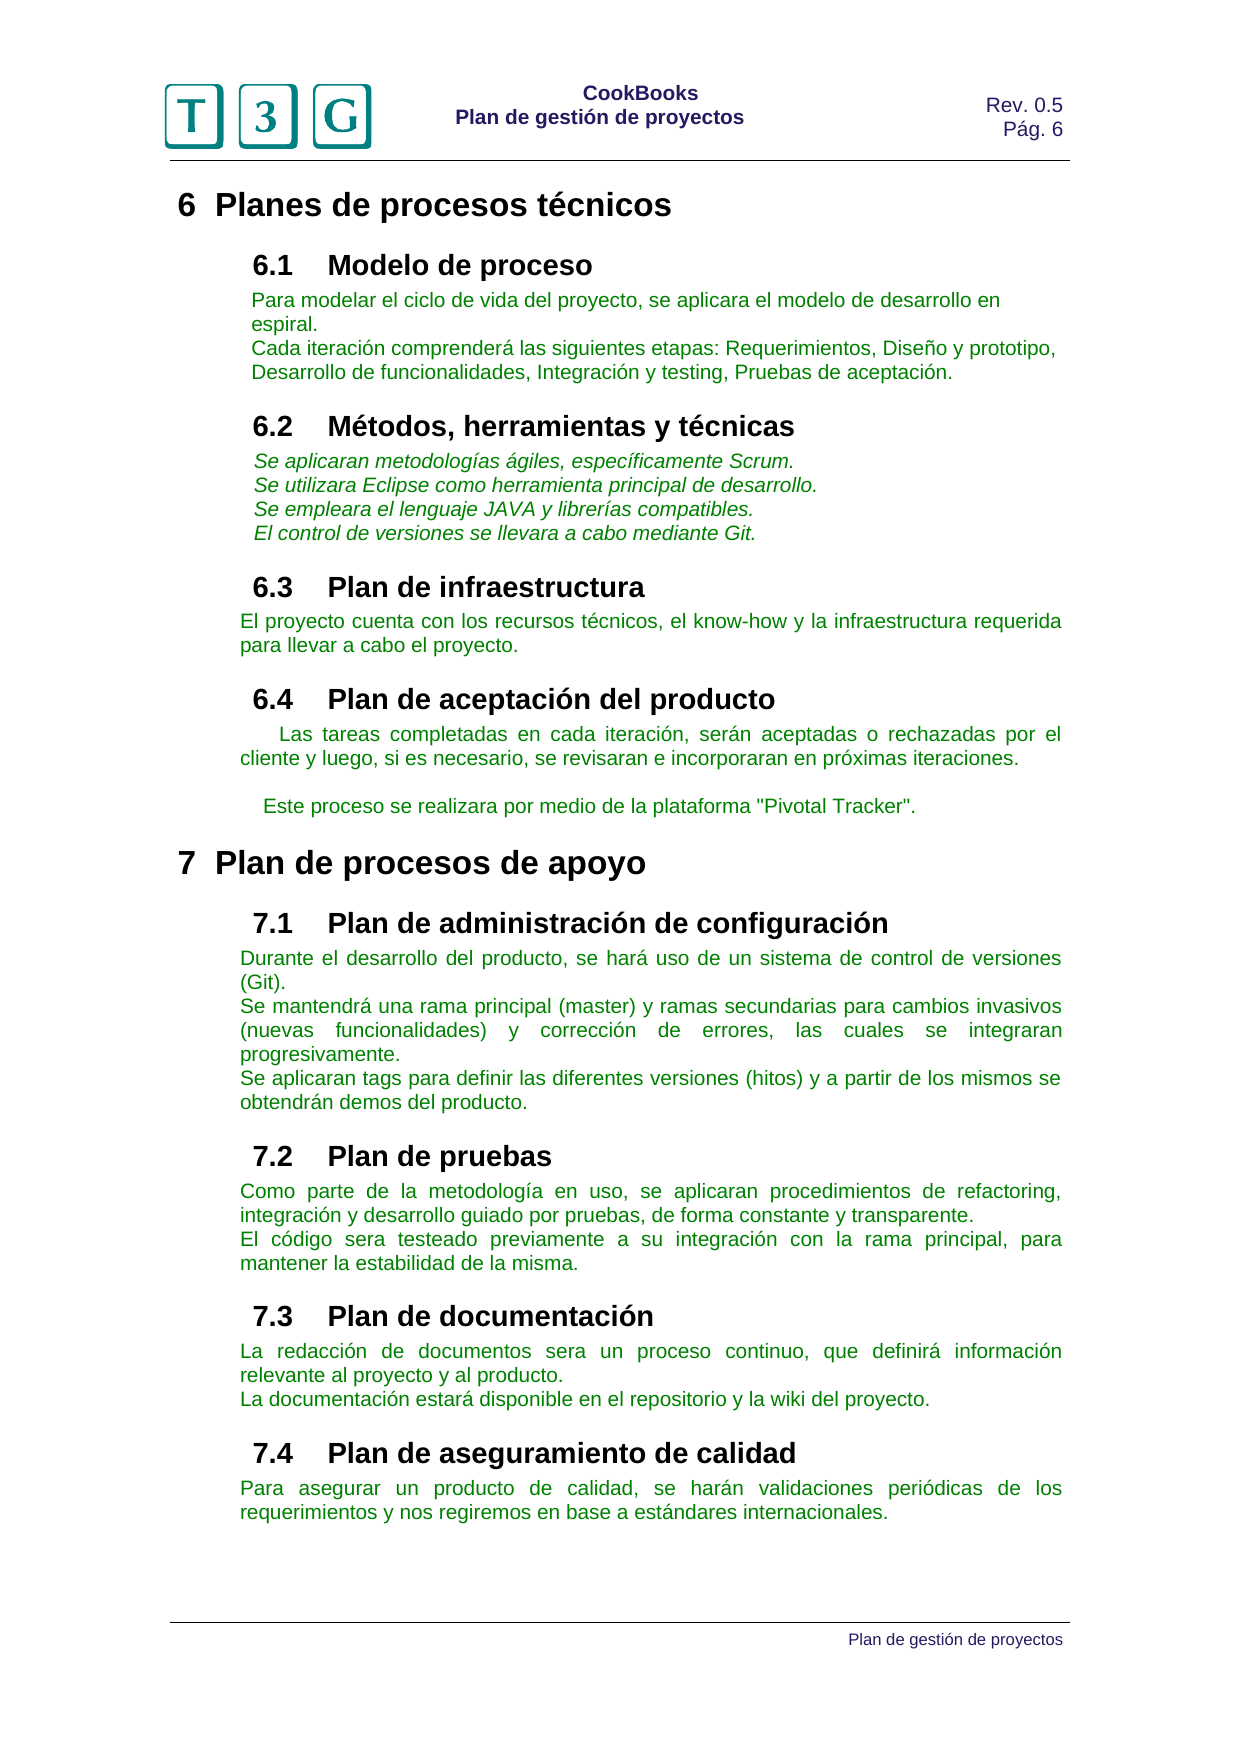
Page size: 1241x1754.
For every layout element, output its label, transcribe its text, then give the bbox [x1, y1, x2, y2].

text El control de versiones se llevara a cabo mediante Git. [252, 521, 1063, 544]
text Como parte de la metodología en uso, se aplicaran procedimientos de refactoring, integración y desarrollo guiado por pruebas, de forma constante y transparente. [240, 1179, 1063, 1227]
subtitle Plan de procesos de apoyo [177, 843, 1063, 881]
text Para modelar el ciclo de vida del proyecto, se aplicara el modelo de desarrollo en espiral. [251, 288, 1063, 336]
subtitle Métodos, herramientas y técnicas [252, 409, 1063, 442]
subtitle Plan de pruebas [252, 1139, 1063, 1172]
text Se empleara el lenguaje JAVA y librerías compatibles. [252, 497, 1063, 521]
text Las tareas completadas en cada iteración, serán aceptadas o rechazadas por el cliente y luego, si es necesario, se revisaran e incorporaran en próximas iteraciones. [240, 722, 1063, 770]
subtitle Plan de aceptación del producto [252, 682, 1063, 716]
text Cada iteración comprenderá las siguientes etapas: Requerimientos, Diseño y prototipo, Desarrollo de funcionalidades, Integración y testing, Pruebas de aceptación. [251, 336, 1063, 384]
subtitle Modelo de proceso [252, 248, 1063, 282]
text Se utilizara Eclipse como herramienta principal de desarrollo. [252, 473, 1063, 497]
text Para asegurar un producto de calidad, se harán validaciones periódicas de los requerimientos y nos regiremos en base a estándares internacionales. [240, 1476, 1063, 1524]
picture [164, 84, 372, 149]
subtitle Plan de administración de configuración [252, 906, 1063, 940]
text El proyecto cuenta con los recursos técnicos, el know-how y la infraestructura requerida para llevar a cabo el proyecto. [240, 609, 1063, 657]
subtitle Plan de infraestructura [252, 569, 1063, 603]
text La redacción de documentos sera un proceso continuo, que definirá información relevante al proyecto y al producto. [240, 1339, 1063, 1387]
text Se aplicaran tags para definir las diferentes versiones (hitos) y a partir de los mismos se obtendrán demos del producto. [240, 1066, 1063, 1114]
subtitle Plan de aseguramiento de calidad [252, 1436, 1063, 1470]
text Durante el desarrollo del producto, se hará uso de un sistema de control de versiones (Git). [240, 946, 1063, 994]
text El código sera testeado previamente a su integración con la rama principal, para mantener la estabilidad de la misma. [240, 1227, 1063, 1274]
text Este proceso se realizara por medio de la plataforma "Pivotal Tracker". [240, 794, 1063, 818]
subtitle Planes de procesos técnicos [177, 185, 1063, 223]
text Se mantendrá una rama principal (master) y ramas secundarias para cambios invasivos (nuevas funcionalidades) y corrección de errores, las cuales se integraran progresivamente. [240, 994, 1063, 1066]
subtitle Plan de documentación [252, 1299, 1063, 1333]
text La documentación estará disponible en el repositorio y la wiki del proyecto. [240, 1387, 1063, 1411]
text Se aplicaran metodologías ágiles, específicamente Scrum. [252, 449, 1063, 473]
